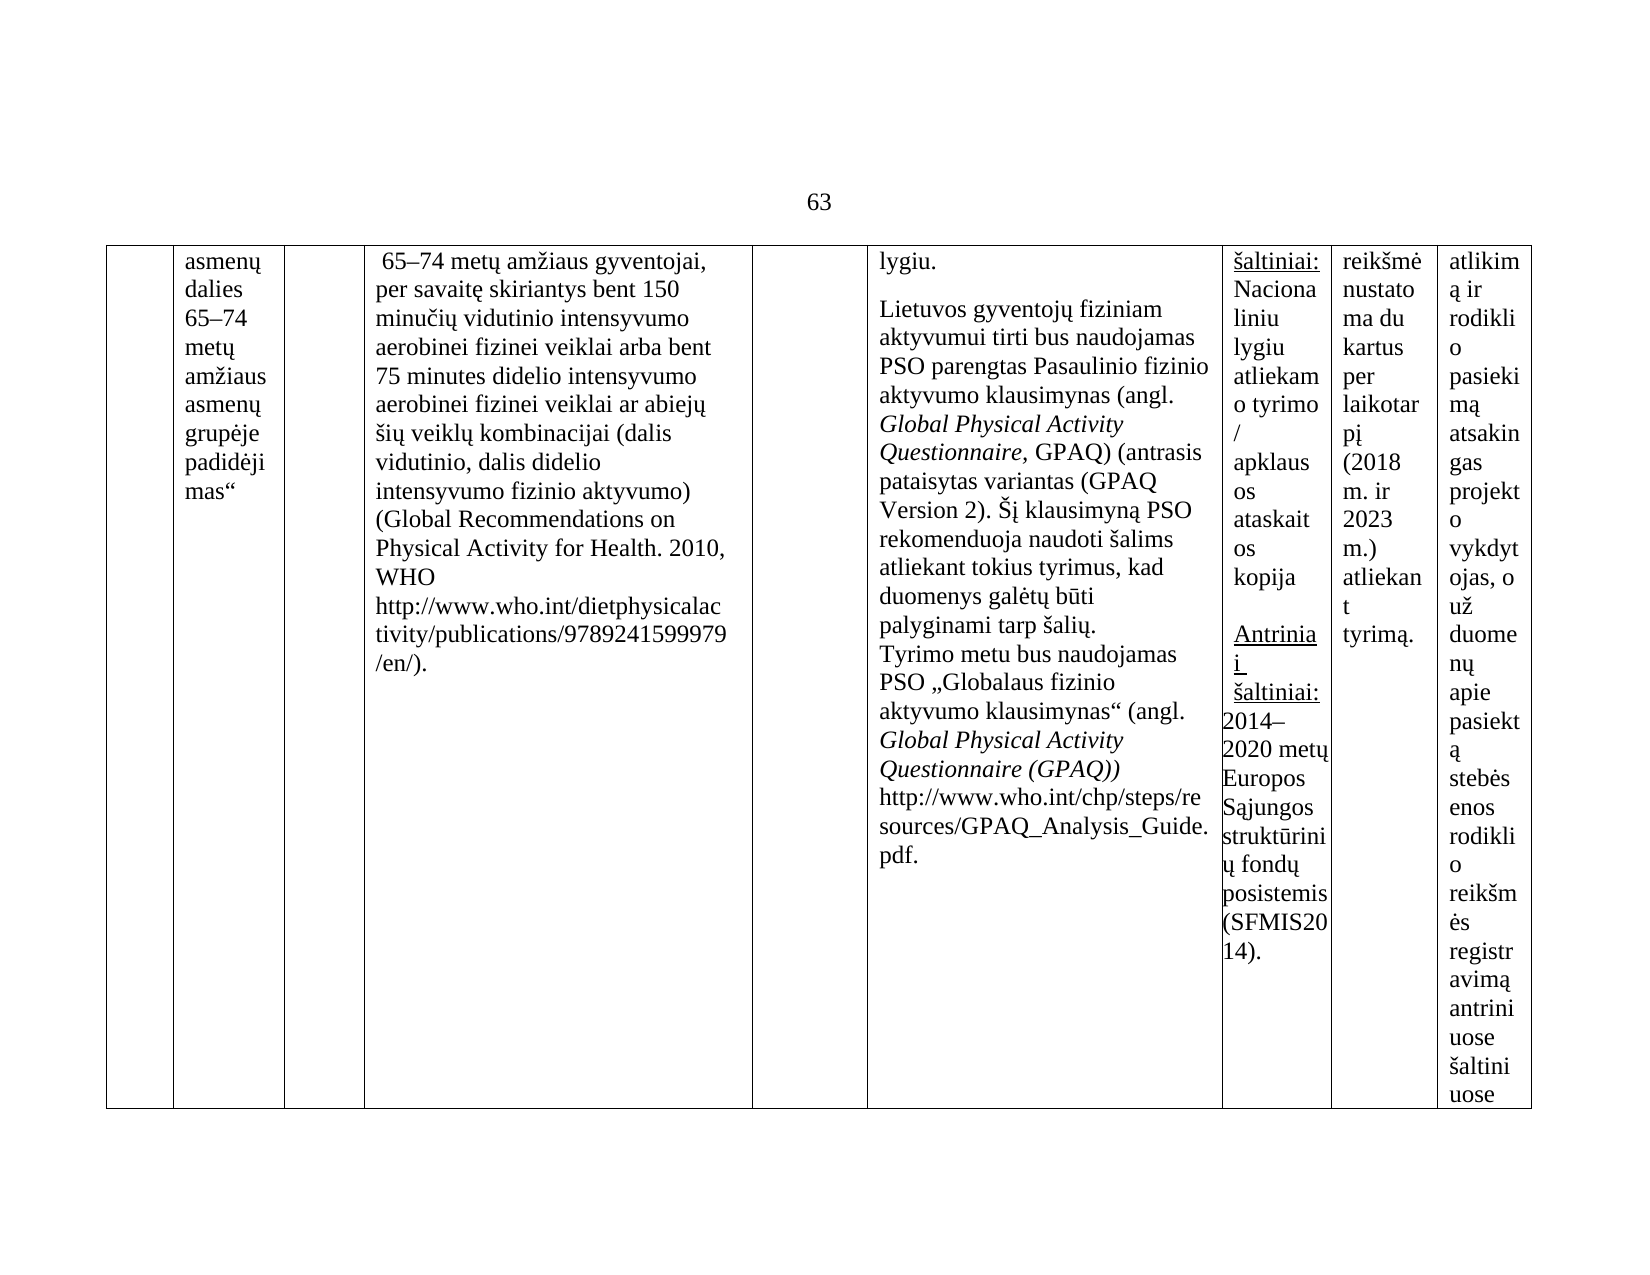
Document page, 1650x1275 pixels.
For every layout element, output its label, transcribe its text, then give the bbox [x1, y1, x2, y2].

table_cell [285, 246, 364, 1108]
table_cell 65–74 metų amžiaus gyventojai, per savaitę skiriantys bent 150 minučių vidutinio intensyvumo aerobinei fizinei veiklai arba bent 75 minutes didelio intensyvumo aerobinei fizinei veiklai ar abiejų šių veiklų kombinacijai (dalis vidutinio, dalis didelio intensyvumo fizinio aktyvumo) (Global Recommendations on Physical Activity for Health. 2010, WHO http://www.who.int/dietphysicalactivity/publications/9789241599979/en/). [365, 246, 752, 1108]
table_cell asmenų dalies 65–74 metų amžiaus asmenų grupėje padidėjimas“ [174, 246, 284, 1108]
table_cell lygiu. Lietuvos gyventojų fiziniam aktyvumui tirti bus naudojamas PSO parengtas Pasaulinio fizinio aktyvumo klausimynas (angl. Global Physical Activity Questionnaire, GPAQ) (antrasis pataisytas variantas (GPAQ Version 2). Šį klausimyną PSO rekomenduoja naudoti šalims atliekant tokius tyrimus, kad duomenys galėtų būti palyginami tarp šalių. Tyrimo metu bus naudojamas PSO „Globalaus fizinio aktyvumo klausimynas“ (angl. Global Physical Activity Questionnaire (GPAQ)) http://www.who.int/chp/steps/resources/GPAQ_Analysis_Guide.pdf. [868, 246, 1222, 1108]
table_cell [753, 246, 867, 1108]
table_cell atlikimą ir rodiklio pasiekimą atsakingas projekto vykdytojas, o už duomenų apie pasiektą stebėsenos rodiklio reikšmės registravimą antriniuose šaltiniuose [1438, 246, 1531, 1108]
table_cell [107, 246, 173, 1108]
table_cell reikšmė nustatoma du kartus per laikotarpį (2018 m. ir 2023 m.) atliekant tyrimą. [1332, 246, 1437, 1108]
table_cell šaltiniai: Nacionaliniu lygiu atliekamo tyrimo / apklausos ataskaitos kopija Antriniai šaltiniai: 2014–2020 metų Europos Sąjungos struktūrinių fondų posistemis (SFMIS2014). [1223, 246, 1331, 1108]
